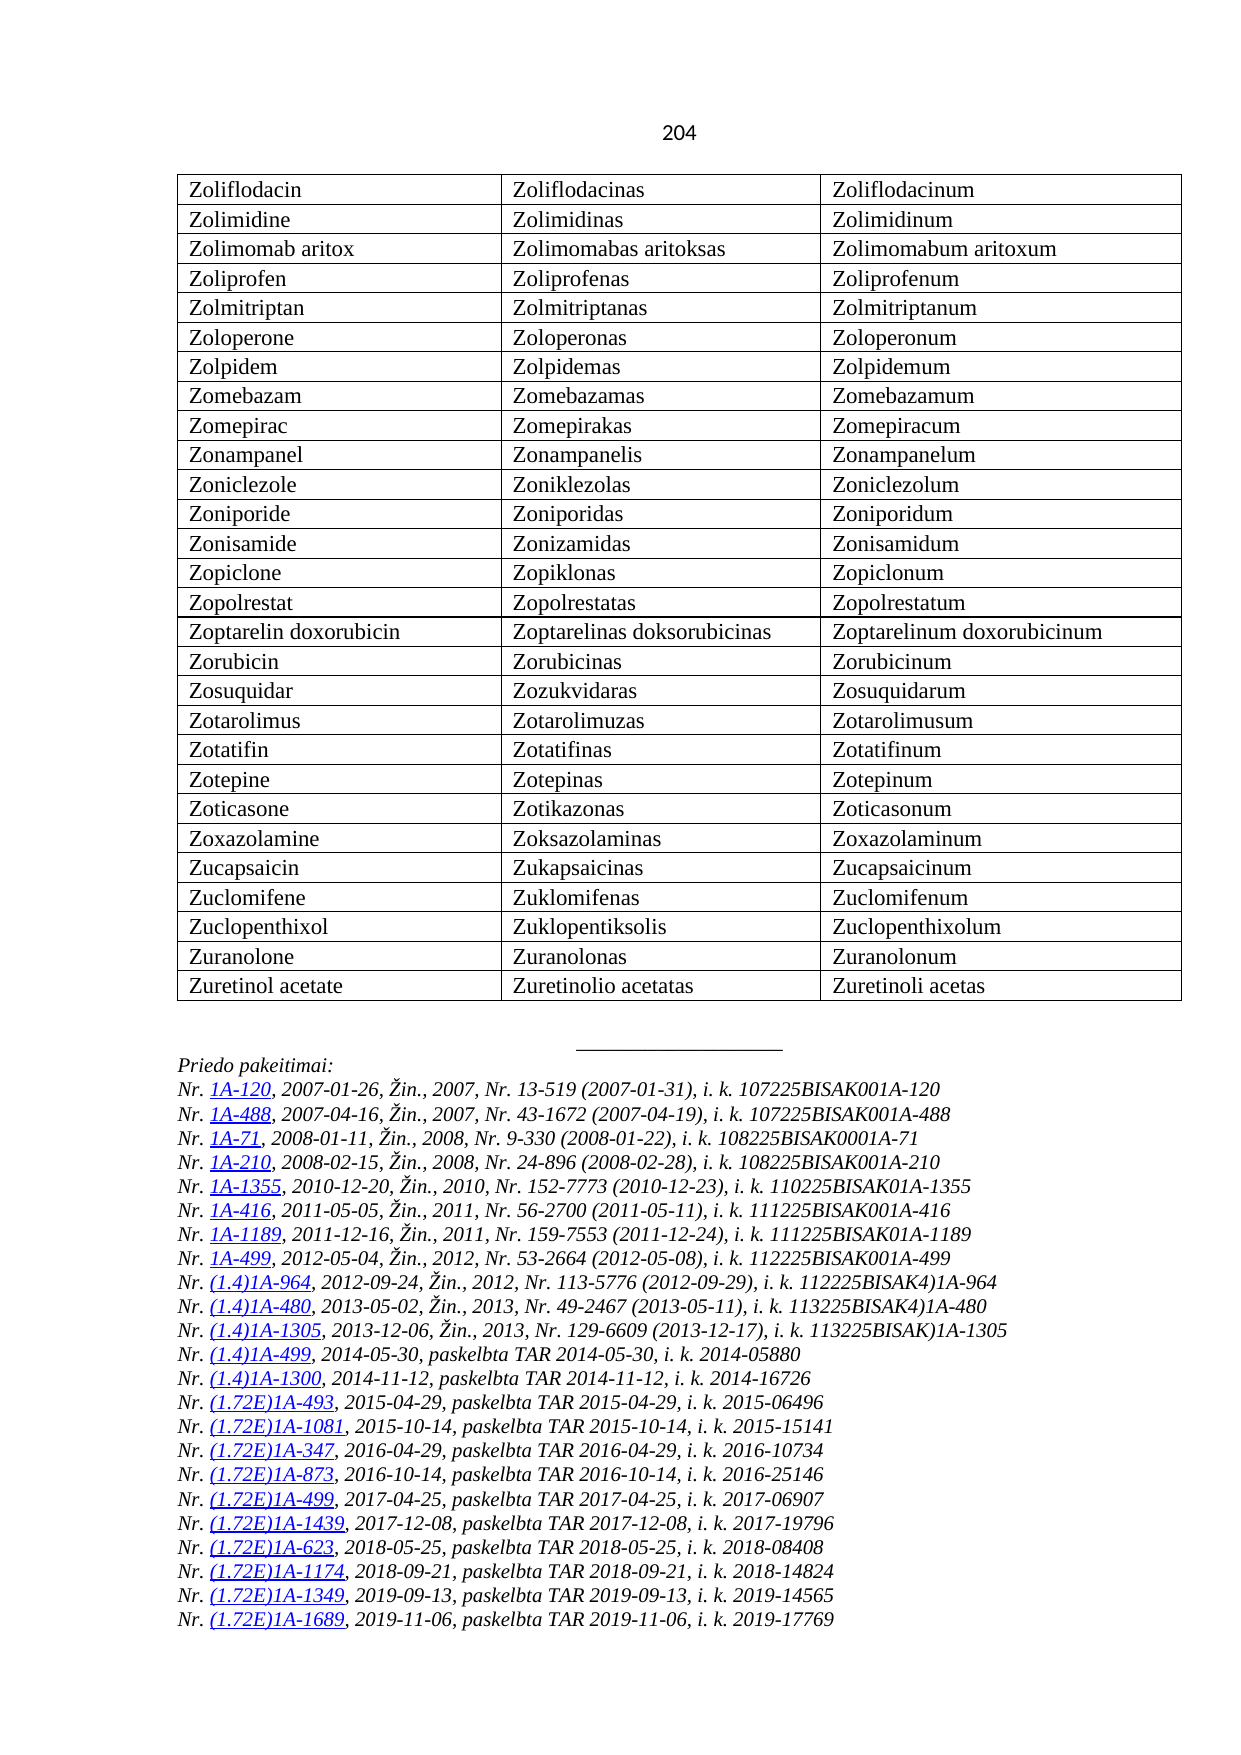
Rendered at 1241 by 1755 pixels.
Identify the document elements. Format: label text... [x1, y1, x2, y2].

text Nr. (1.72E)1A-1439, 2017-12-08, paskelbta TAR 2017-12-08, i. k. 2017-19796 [177, 1511, 1181, 1534]
text Nr. (1.4)1A-499, 2014-05-30, paskelbta TAR 2014-05-30, i. k. 2014-05880 [177, 1342, 1181, 1366]
text Nr. (1.72E)1A-499, 2017-04-25, paskelbta TAR 2017-04-25, i. k. 2017-06907 [177, 1486, 1181, 1511]
text Nr. (1.72E)1A-347, 2016-04-29, paskelbta TAR 2016-04-29, i. k. 2016-10734 [177, 1438, 1181, 1462]
text Nr. (1.72E)1A-493, 2015-04-29, paskelbta TAR 2015-04-29, i. k. 2015-06496 [177, 1390, 1181, 1414]
text Nr. (1.72E)1A-1174, 2018-09-21, paskelbta TAR 2018-09-21, i. k. 2018-14824 [177, 1559, 1181, 1583]
text Nr. 1A-499, 2012-05-04, Žin., 2012, Nr. 53-2664 (2012-05-08), i. k. 112225BISAK001A-499 [177, 1246, 1181, 1270]
text Nr. 1A-120, 2007-01-26, Žin., 2007, Nr. 13-519 (2007-01-31), i. k. 107225BISAK001A-120 [177, 1077, 1181, 1101]
text Nr. 1A-71, 2008-01-11, Žin., 2008, Nr. 9-330 (2008-01-22), i. k. 108225BISAK0001A-71 [177, 1126, 1181, 1149]
text Nr. (1.72E)1A-1689, 2019-11-06, paskelbta TAR 2019-11-06, i. k. 2019-17769 [177, 1607, 1181, 1631]
text Nr. 1A-416, 2011-05-05, Žin., 2011, Nr. 56-2700 (2011-05-11), i. k. 111225BISAK001A-416 [177, 1198, 1181, 1222]
text Nr. (1.72E)1A-873, 2016-10-14, paskelbta TAR 2016-10-14, i. k. 2016-25146 [177, 1462, 1181, 1486]
text Nr. (1.4)1A-1305, 2013-12-06, Žin., 2013, Nr. 129-6609 (2013-12-17), i. k. 113225BISAK)1A-1305 [177, 1318, 1181, 1342]
text Nr. (1.4)1A-964, 2012-09-24, Žin., 2012, Nr. 113-5776 (2012-09-29), i. k. 112225BISAK4)1A-964 [177, 1270, 1181, 1294]
text Nr. 1A-488, 2007-04-16, Žin., 2007, Nr. 43-1672 (2007-04-19), i. k. 107225BISAK001A-488 [177, 1101, 1181, 1126]
text Nr. 1A-1189, 2011-12-16, Žin., 2011, Nr. 159-7553 (2011-12-24), i. k. 111225BISAK01A-1189 [177, 1222, 1181, 1246]
text Priedo pakeitimai: [177, 1053, 1181, 1077]
text Nr. (1.4)1A-1300, 2014-11-12, paskelbta TAR 2014-11-12, i. k. 2014-16726 [177, 1366, 1181, 1390]
text Nr. (1.72E)1A-623, 2018-05-25, paskelbta TAR 2018-05-25, i. k. 2018-08408 [177, 1534, 1181, 1559]
text __________________ [177, 1027, 1181, 1053]
text Nr. (1.72E)1A-1349, 2019-09-13, paskelbta TAR 2019-09-13, i. k. 2019-14565 [177, 1583, 1181, 1607]
text Nr. 1A-210, 2008-02-15, Žin., 2008, Nr. 24-896 (2008-02-28), i. k. 108225BISAK001A-210 [177, 1149, 1181, 1174]
text Nr. (1.4)1A-480, 2013-05-02, Žin., 2013, Nr. 49-2467 (2013-05-11), i. k. 113225BISAK4)1A-480 [177, 1294, 1181, 1318]
text Nr. 1A-1355, 2010-12-20, Žin., 2010, Nr. 152-7773 (2010-12-23), i. k. 110225BISAK01A-1355 [177, 1174, 1181, 1198]
text Nr. (1.72E)1A-1081, 2015-10-14, paskelbta TAR 2015-10-14, i. k. 2015-15141 [177, 1414, 1181, 1438]
